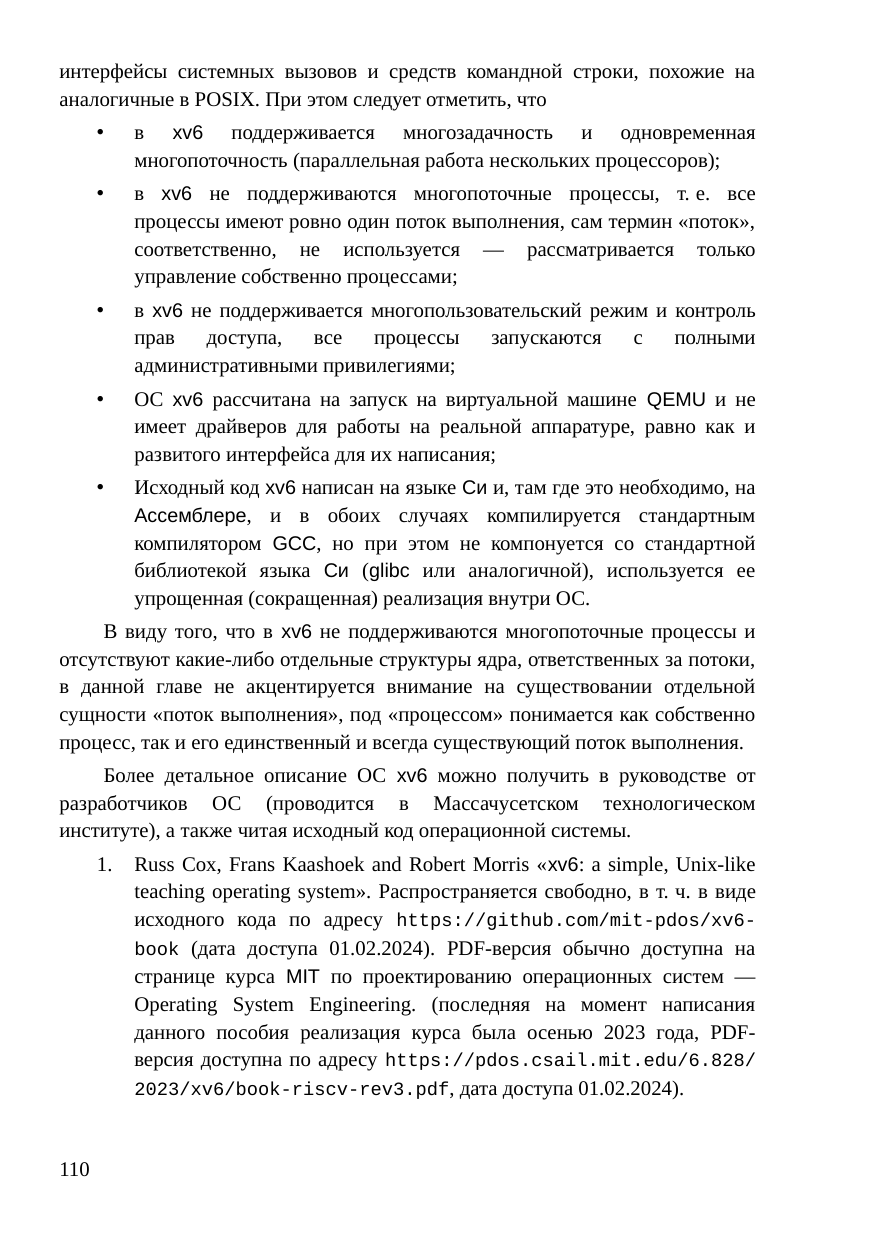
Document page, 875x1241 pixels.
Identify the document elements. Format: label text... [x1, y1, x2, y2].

text В виду того, что в xv6 не поддерживаются многопоточные процессы и отсутствуют какие-либо отдельные структуры ядра, ответственных за потоки, в данной главе не акцентируется внимание на существовании отдельной сущности «поток выполнения», под «процессом» понимается как собственно процесс, так и его единственный и всегда существующий поток выполнения. [59, 619, 756, 754]
list в xv6 не поддерживаются многопоточные процессы, т. е. все процессы имеют ровно один поток выполнения, сам термин «поток», соответственно, не используется — рассматривается только управление собственно процессами; [97, 181, 756, 288]
list в xv6 не поддерживается многопользовательский режим и контроль прав доступа, все процессы запускаются с полными административными привилегиями; [97, 298, 756, 377]
list Russ Cox, Frans Kaashoek and Robert Morris «xv6: a simple, Unix-like teaching operating system». Распространяется свободно, в т. ч. в виде исходного кода по адресу https://github.com/mit-pdos/xv6-book (дата доступа 01.02.2024). PDF-версия обычно доступна на странице курса MIT по проектированию операционных систем — Operating System Engineering. (последняя на момент написания данного пособия реализация курса была осенью 2023 года, PDF-версия доступна по адресу https://pdos.csail.mit.edu/6.828/ 2023/xv6/book-riscv-rev3.pdf, дата доступа 01.02.2024). [97, 852, 756, 1101]
text Более детальное описание ОС xv6 можно получить в руководстве от разработчиков ОС (проводится в Массачусетском технологическом институте), а также читая исходный код операционной системы. [59, 763, 756, 842]
list в xv6 поддерживается многозадачность и одновременная многопоточность (параллельная работа нескольких процессоров); [97, 120, 756, 172]
list ОС xv6 рассчитана на запуск на виртуальной машине QEMU и не имеет драйверов для работы на реальной аппаратуре, равно как и развитого интерфейса для их написания; [97, 386, 756, 466]
text интерфейсы системных вызовов и средств командной строки, похожие на аналогичные в POSIX. При этом следует отметить, что [59, 59, 756, 111]
list Исходный код xv6 написан на языке Си и, там где это необходимо, на Ассемблере, и в обоих случаях компилируется стандартным компилятором GCC, но при этом не компонуется со стандартной библиотекой языка Си (glibc или аналогичной), используется ее упрощенная (сокращенная) реализация внутри ОС. [97, 475, 756, 610]
